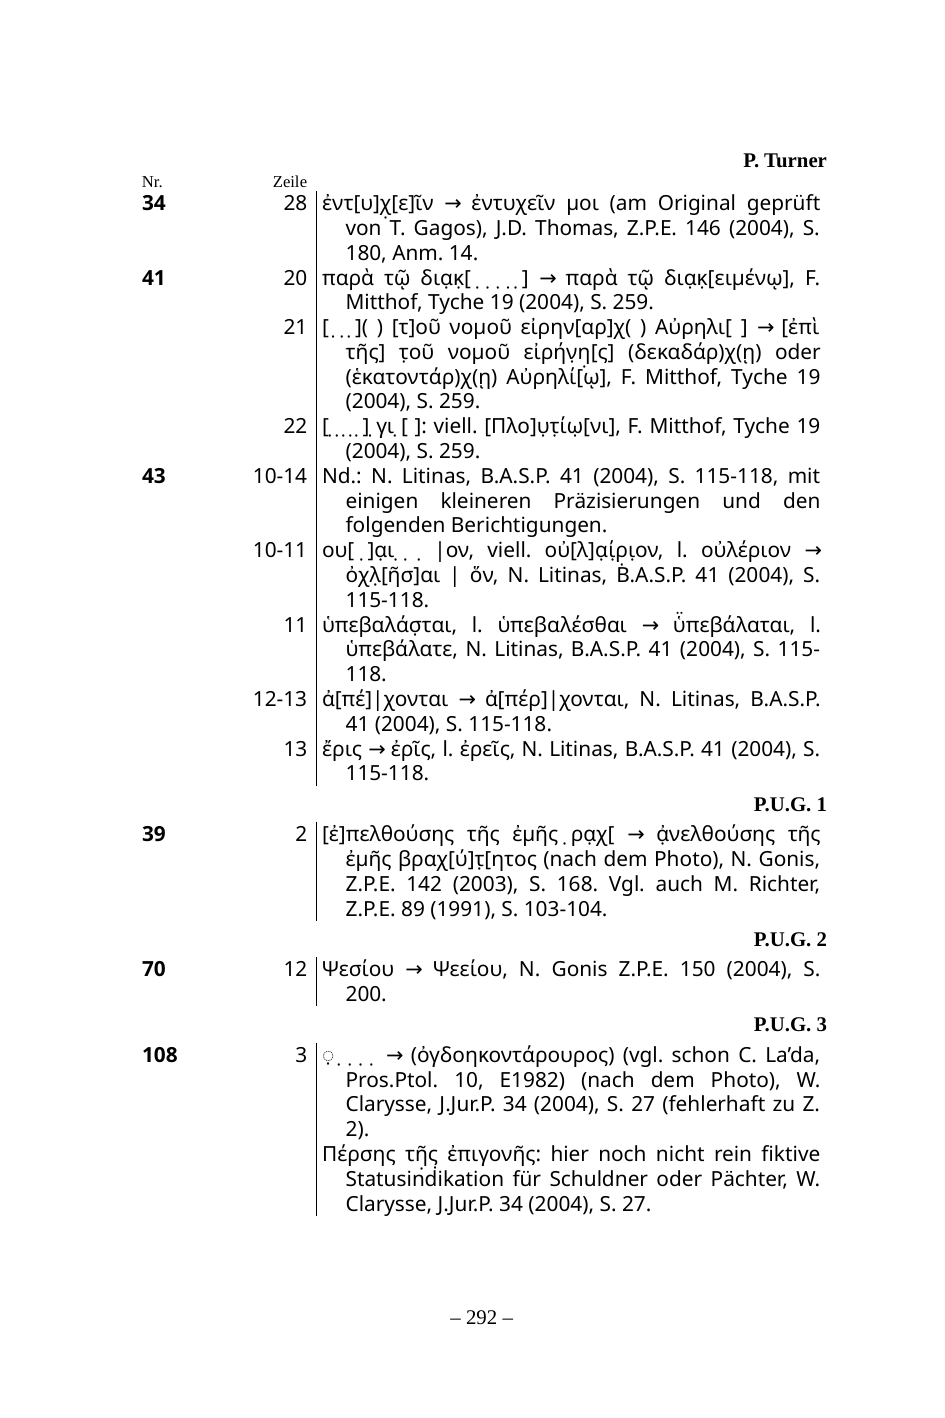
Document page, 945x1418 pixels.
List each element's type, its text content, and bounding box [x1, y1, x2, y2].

table_header 108 [136, 1043, 224, 1142]
table_cell 10-14 [224, 464, 316, 538]
table_header [ἐ]πελθούσης τῆς ἐμῆς ̣ρα̣χ[ → ἀ̣νελθούσης τῆς ἐμῆς βραχ[ύ]τ̣[ητος (nach dem Photo), N. Gonis, Z.P.E. 142 (2003), S. 168. Vgl. auch M. Richter, Z.P.E. 89 (1991), S. 103-104. [317, 822, 827, 921]
table_cell ἐντ[υ]χ̣[ε]ῖν → ἐντυχεῖν μοι (am Original geprüft von T. Gagos), J.D. Thomas, Z.P.E. 146 (2004), S. 180, Anm. 14. [317, 191, 827, 265]
table_header ̣ ̣ ̣ ̣ ̣ → (ὀγδοηκοντάρουρος) (vgl. schon C. La’da, Pros.Ptol. 10, E1982) (nach dem Photo), W. Clarysse, J.Jur.P. 34 (2004), S. 27 (fehlerhaft zu Z. 2). [317, 1043, 827, 1142]
table_cell ὑπεβαλάσ̣ται, l. ὑπεβαλέσθαι → ὑ̈πεβάλαται, l. ὑπεβάλατε, N. Litinas, B.A.S.P. 41 (2004), S. 115-118. [317, 612, 827, 687]
subtitle P.U.G. 2 [136, 927, 827, 951]
table_cell 43 [136, 464, 224, 538]
table_header 2 [224, 822, 316, 921]
table_header 3 [224, 1043, 316, 1142]
table_cell Nd.: N. Litinas, B.A.S.P. 41 (2004), S. 115-118, mit einigen kleineren Präzisierungen und den folgenden Berichtigungen. [317, 464, 827, 538]
table_cell 28 [224, 191, 316, 265]
table_cell ἔρις → ἐρῖς, l. ἐρεῖς, N. Litinas, B.A.S.P. 41 (2004), S. 115-118. [317, 736, 827, 786]
table_cell παρὰ τῷ δια̣κ̣[ ̣ ̣ ̣ ̣ ̣] → παρὰ τῷ δια̣κ̣[ειμένῳ], F. Mitthof, Tyche 19 (2004), S. 259. [317, 265, 827, 315]
table_cell [ ̣ ̣ ̣ ̣ ̣] ̣γι ̣[ ]: viell. [Πλο]υ̣τ̣ίω̣[νι], F. Mitthof, Tyche 19 (2004), S. 259. [317, 414, 827, 463]
table_cell 22 [136, 414, 316, 463]
table_header 39 [136, 822, 224, 921]
table_cell [224, 1142, 316, 1216]
table_cell [ ̣ ̣ ̣]( ) [τ]οῦ νομοῦ εἰρην[αρ]χ( ) Αὐρηλι[ ] → [ἐπὶ τῆς] τ̣οῦ νομοῦ εἰρήν̣η̣[ς] (δεκαδάρ)χ(ῃ) oder (ἑκατοντάρ)χ(ῃ) Αὐρηλί[ῳ], F. Mitthof, Tyche 19 (2004), S. 259. [317, 315, 827, 414]
table_header Ψεσίου → Ψεείου, N. Gonis Z.P.E. 150 (2004), S. 200. [317, 957, 827, 1006]
table_cell 21 [136, 315, 316, 414]
table_cell 13 [136, 736, 316, 786]
subtitle P.U.G. 1 [136, 792, 827, 816]
table_cell 34 [136, 191, 224, 265]
table_cell ἀ[πέ]|χονται → ἀ[πέρ]|χονται, N. Litinas, B.A.S.P. 41 (2004), S. 115-118. [317, 687, 827, 736]
table_cell 12-13 [136, 687, 316, 736]
table_cell [136, 1142, 224, 1216]
table_cell 10-11 [136, 538, 316, 612]
table_cell 11 [136, 612, 316, 687]
table_header 70 [136, 957, 224, 1006]
table_cell ου[ ̣]α̣ι̣ ̣ ̣ |ον, viell. οὐ[λ]α̣ί̣ρ̣ι̣ον, l. οὐλέριον → ὀχλ̣[ῆσ]αι | ὅν, N. Litinas, B.A.S.P. 41 (2004), S. 115-118. [317, 538, 827, 612]
table_header 12 [224, 957, 316, 1006]
table_cell Πέρσης τῆ̣ς̣ ἐπιγονῆς: hier noch nicht rein fiktive Statusindikation für Schuldner oder Pächter, W. Clarysse, J.Jur.P. 34 (2004), S. 27. [317, 1142, 827, 1216]
table_cell 41 [136, 265, 224, 315]
table_cell 20 [224, 265, 316, 315]
subtitle P.U.G. 3 [136, 1012, 827, 1036]
